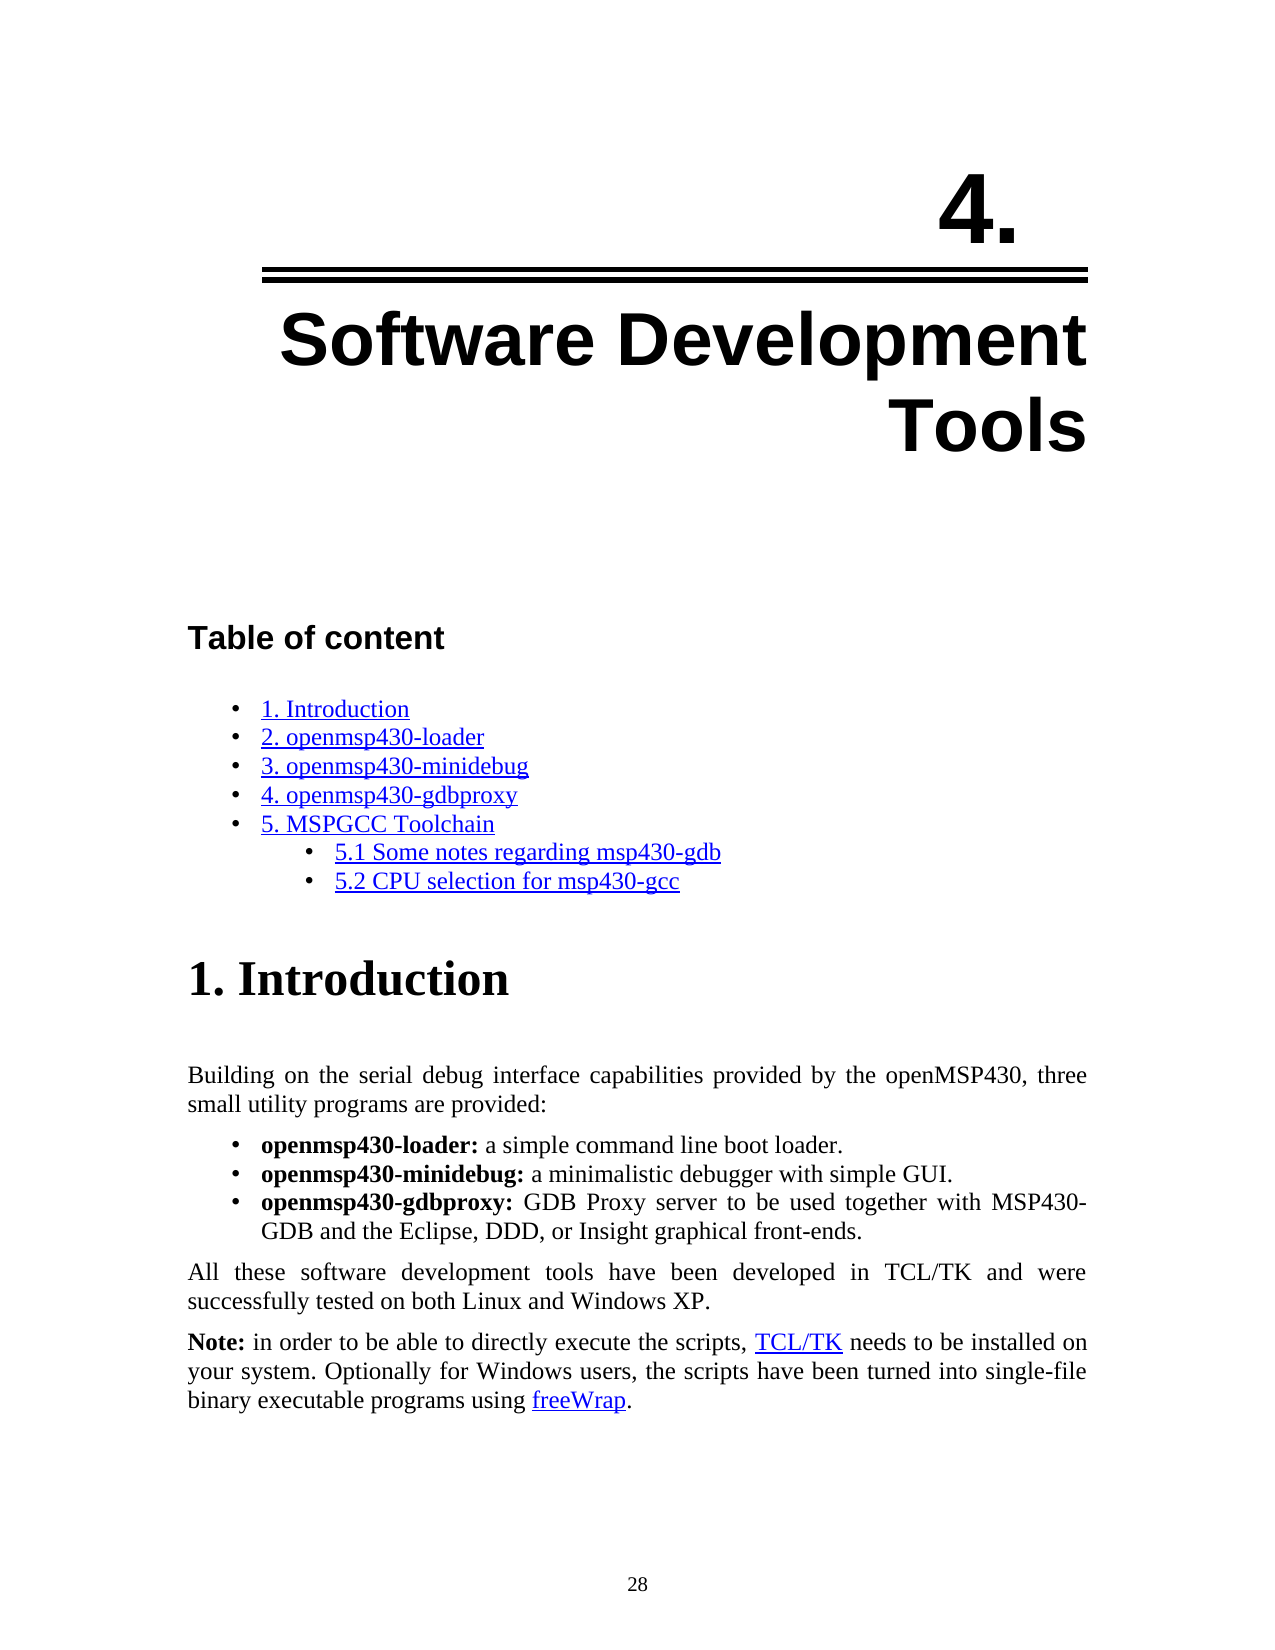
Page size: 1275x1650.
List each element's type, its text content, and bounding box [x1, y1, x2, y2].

list 5.1 Some notes regarding msp430-gdb [305, 837, 1088, 866]
subtitle Software Development Tools [187, 295, 1088, 468]
text 1. Introduction [187, 949, 1088, 1006]
text Note: in order to be able to directly execute the scripts, TCL/TK needs to be installed on your system. Optionally for Windows users, the scripts have been turned into single-file binary executable programs using freeWrap. [187, 1327, 1088, 1414]
list openmsp430-gdbproxy: GDB Proxy server to be used together with MSP430-GDB and the Eclipse, DDD, or Insight graphical front-ends. [231, 1187, 1088, 1245]
list 5. MSPGCC Toolchain [231, 809, 1088, 837]
list 3. openmsp430-minidebug [231, 751, 1088, 780]
list openmsp430-loader: a simple command line boot loader. [231, 1130, 1088, 1159]
list 5.2 CPU selection for msp430-gcc [305, 866, 1088, 895]
list 2. openmsp430-loader [231, 722, 1088, 751]
list 4. openmsp430-gdbproxy [231, 780, 1088, 809]
subtitle Table of content [187, 618, 1088, 656]
list 1. Introduction [231, 694, 1088, 722]
text All these software development tools have been developed in TCL/TK and were successfully tested on both Linux and Windows XP. [187, 1257, 1088, 1315]
text Building on the serial debug interface capabilities provided by the openMSP430, three small utility programs are provided: [187, 1060, 1088, 1117]
list openmsp430-minidebug: a minimalistic debugger with simple GUI. [231, 1159, 1088, 1187]
